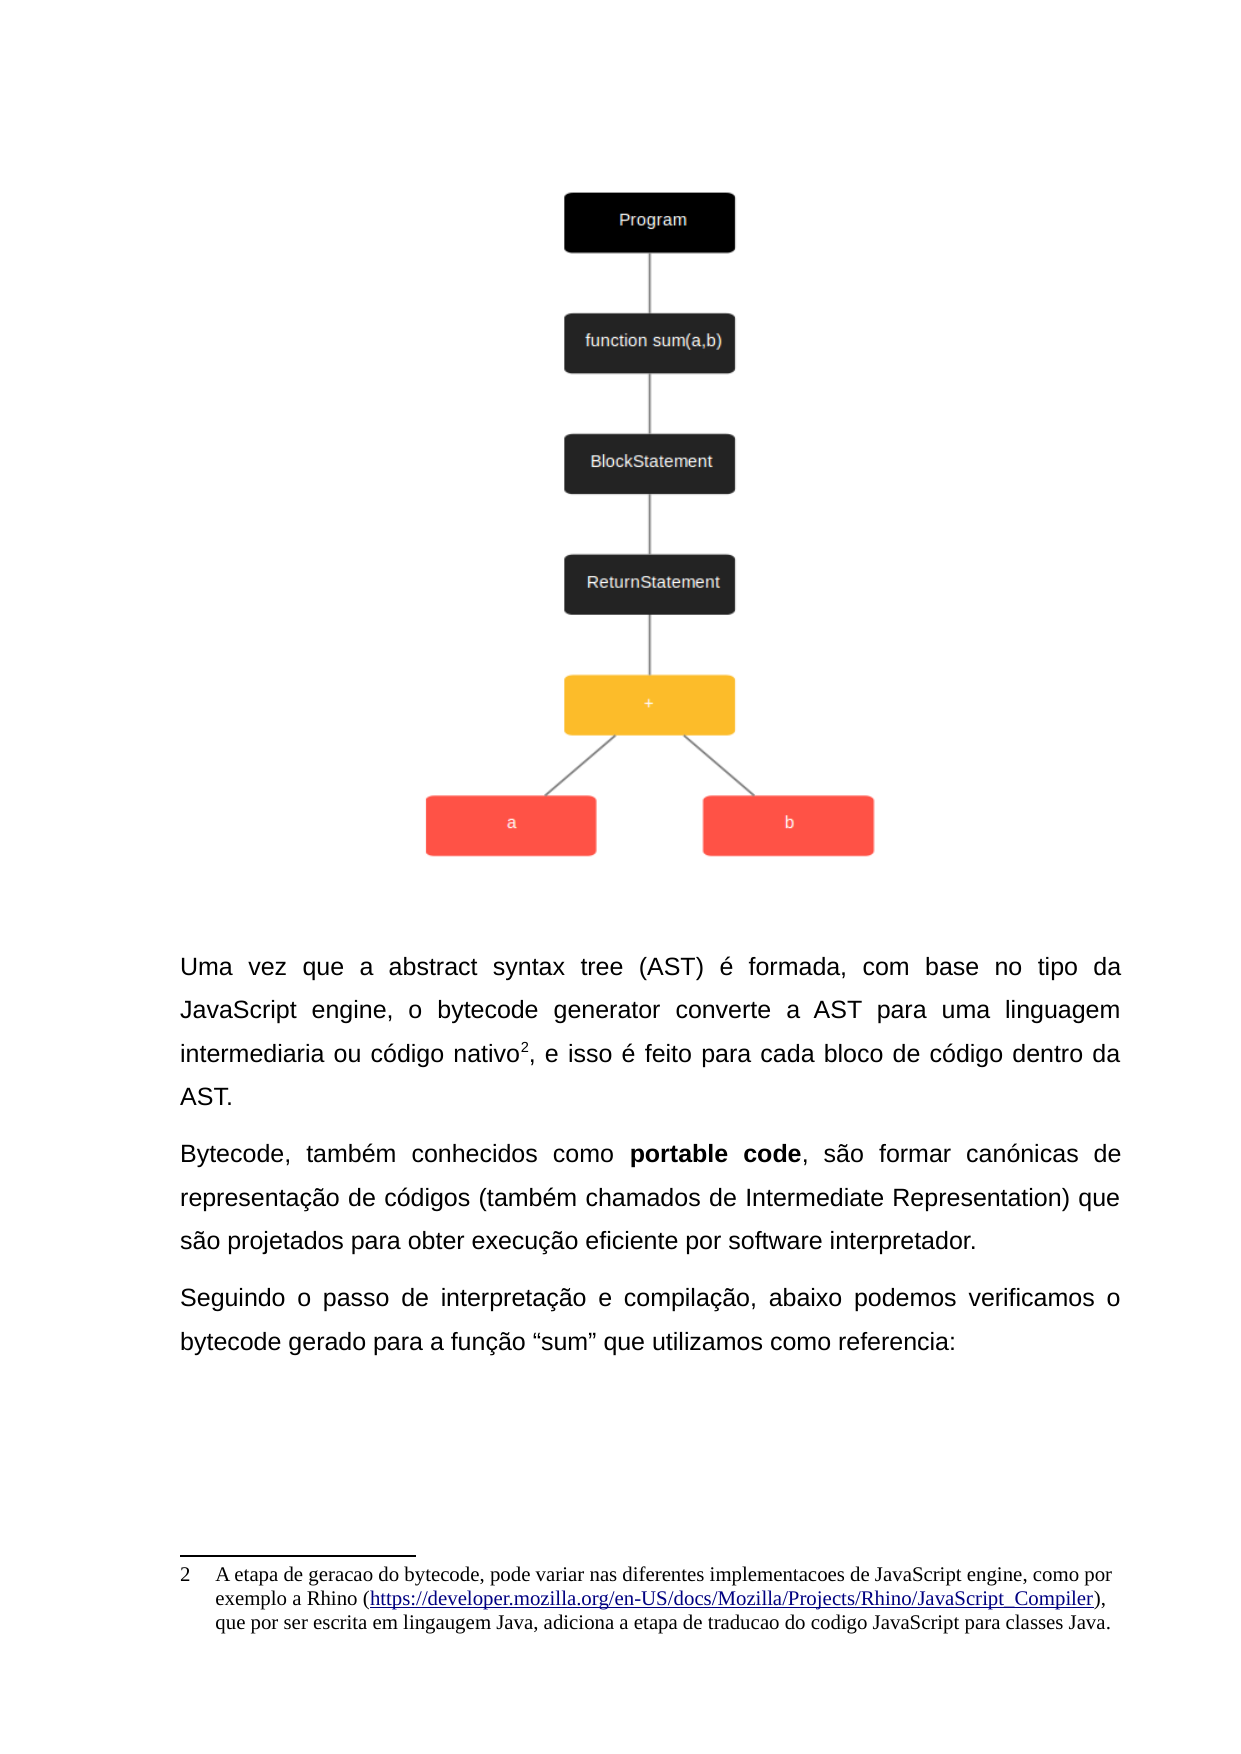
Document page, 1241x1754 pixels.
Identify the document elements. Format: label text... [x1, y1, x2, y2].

text Bytecode, também conhecidos como portable code, são formar canónicas de representação de códigos (também chamados de Intermediate Representation) que são projetados para obter execução eficiente por software interpretador. [180, 1139, 1122, 1254]
picture [390, 181, 912, 881]
text A etapa de geracao do bytecode, pode variar nas diferentes implementacoes de JavaScript engine, como por exemplo a Rhino (https://developer.mozilla.org/en-US/docs/Mozilla/Projects/Rhino/JavaScript_Compiler), que por ser escrita em lingaugem Java, adiciona a etapa de traducao do codigo JavaScript para classes Java. [180, 1562, 1122, 1634]
text Uma vez que a abstract syntax tree (AST) é formada, com base no tipo da JavaScript engine, o bytecode generator converte a AST para uma linguagem intermediaria ou código nativo, e isso é feito para cada bloco de código dentro da AST. [180, 952, 1122, 1111]
text Seguindo o passo de interpretação e compilação, abaixo podemos verificamos o bytecode gerado para a função “sum” que utilizamos como referencia: [180, 1283, 1122, 1355]
